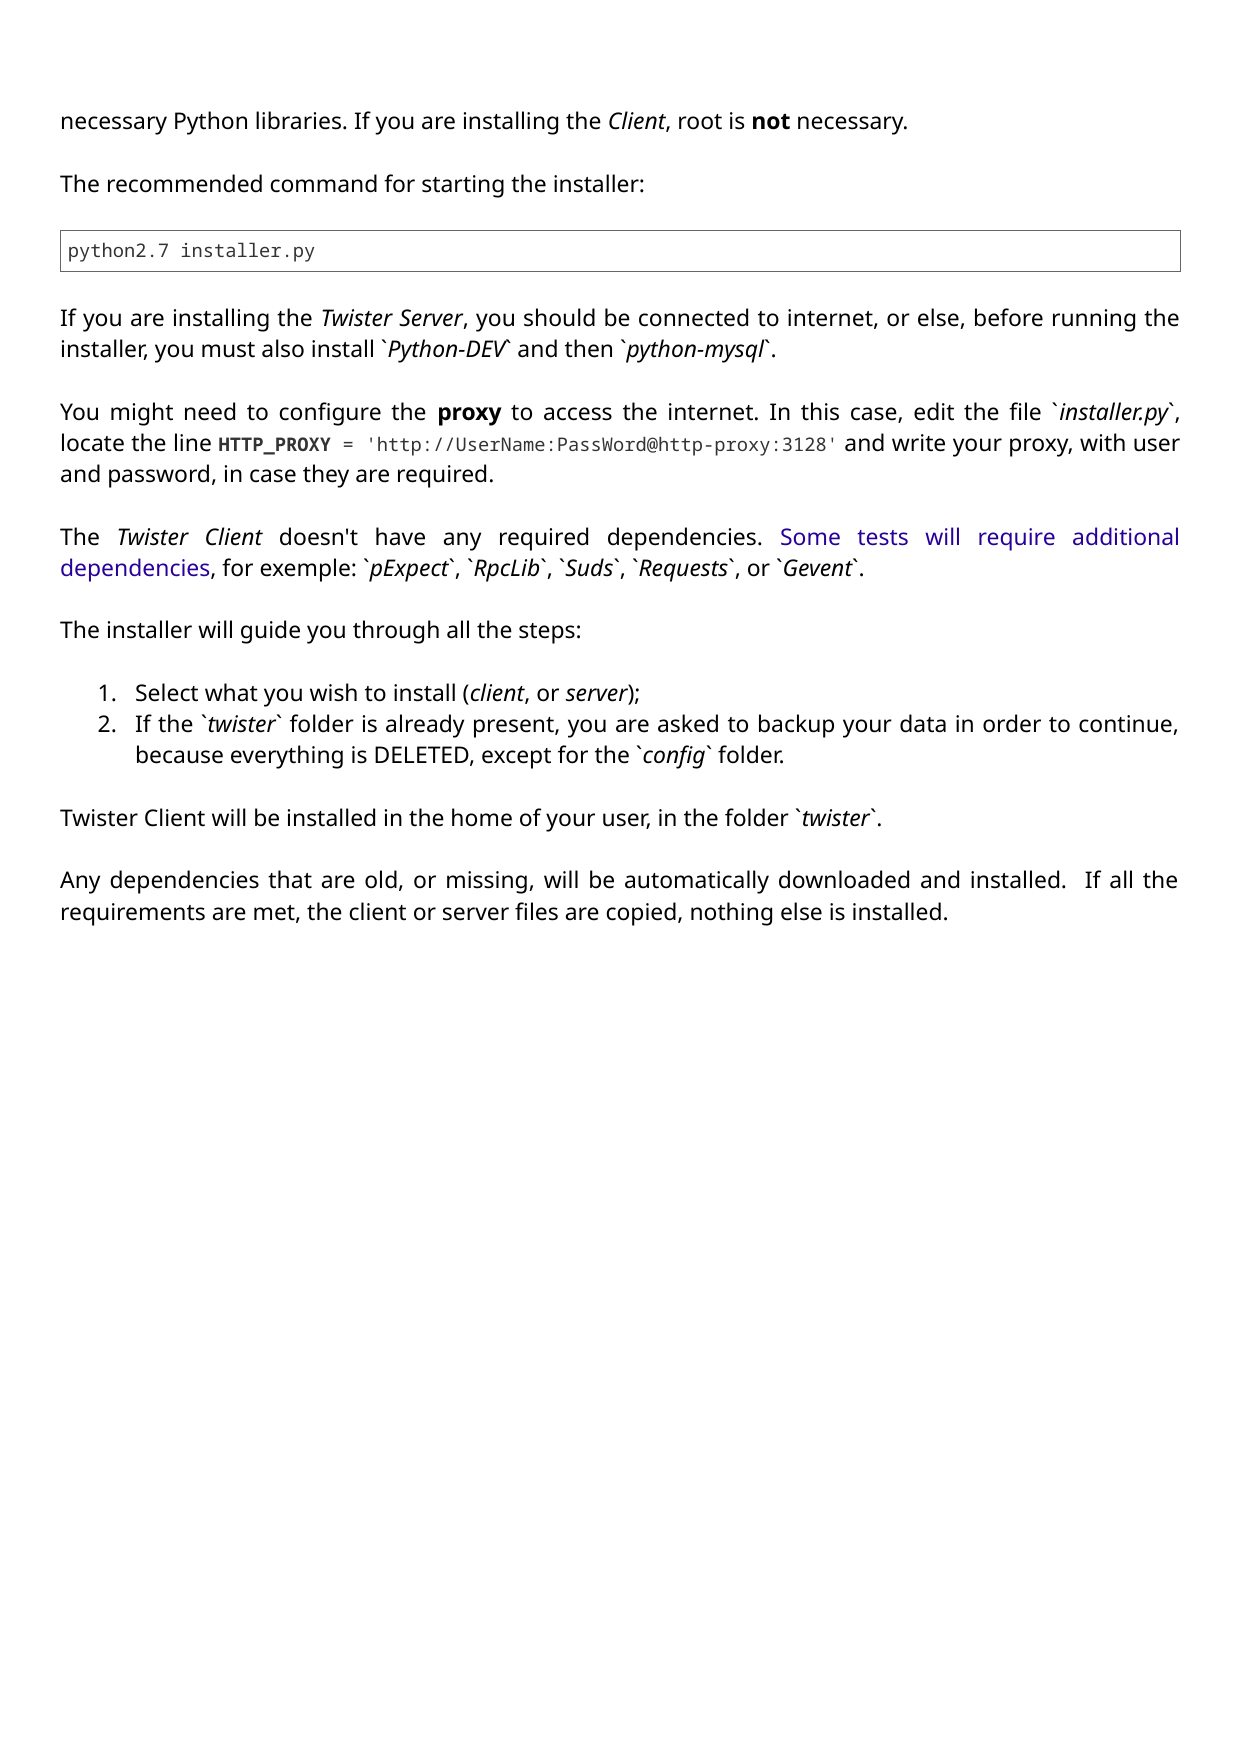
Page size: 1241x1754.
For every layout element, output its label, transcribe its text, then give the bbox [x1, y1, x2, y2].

text The installer will guide you through all the steps: [60, 614, 1181, 646]
text You might need to configure the proxy to access the internet. In this case, edit the file `installer.py`, locate the line HTTP_PROXY = 'http://UserName:PassWord@http-proxy:3128' and write your proxy, with user and password, in case they are required. [60, 396, 1181, 489]
list Select what you wish to install (client, or server); [97, 677, 1181, 708]
text Twister Client will be installed in the home of your user, in the folder `twister`. [60, 802, 1181, 833]
text The Twister Client doesn't have any required dependencies. Some tests will require additional dependencies, for exemple: `pExpect`, `RpcLib`, `Suds`, `Requests`, or `Gevent`. [60, 521, 1181, 583]
text The recommended command for starting the installer: [60, 167, 1181, 199]
text If you are installing the Twister Server, you should be connected to internet, or else, before running the installer, you must also install `Python-DEV` and then `python-mysql`. [60, 302, 1181, 364]
text python2.7 installer.py [61, 231, 1180, 271]
list If the `twister` folder is already present, you are asked to backup your data in order to continue, because everything is DELETED, except for the `config` folder. [97, 708, 1181, 771]
text necessary Python libraries. If you are installing the Client, root is not necessary. [60, 105, 1181, 136]
text Any dependencies that are old, or missing, will be automatically downloaded and installed. If all the requirements are met, the client or server files are copied, nothing else is installed. [60, 864, 1181, 927]
